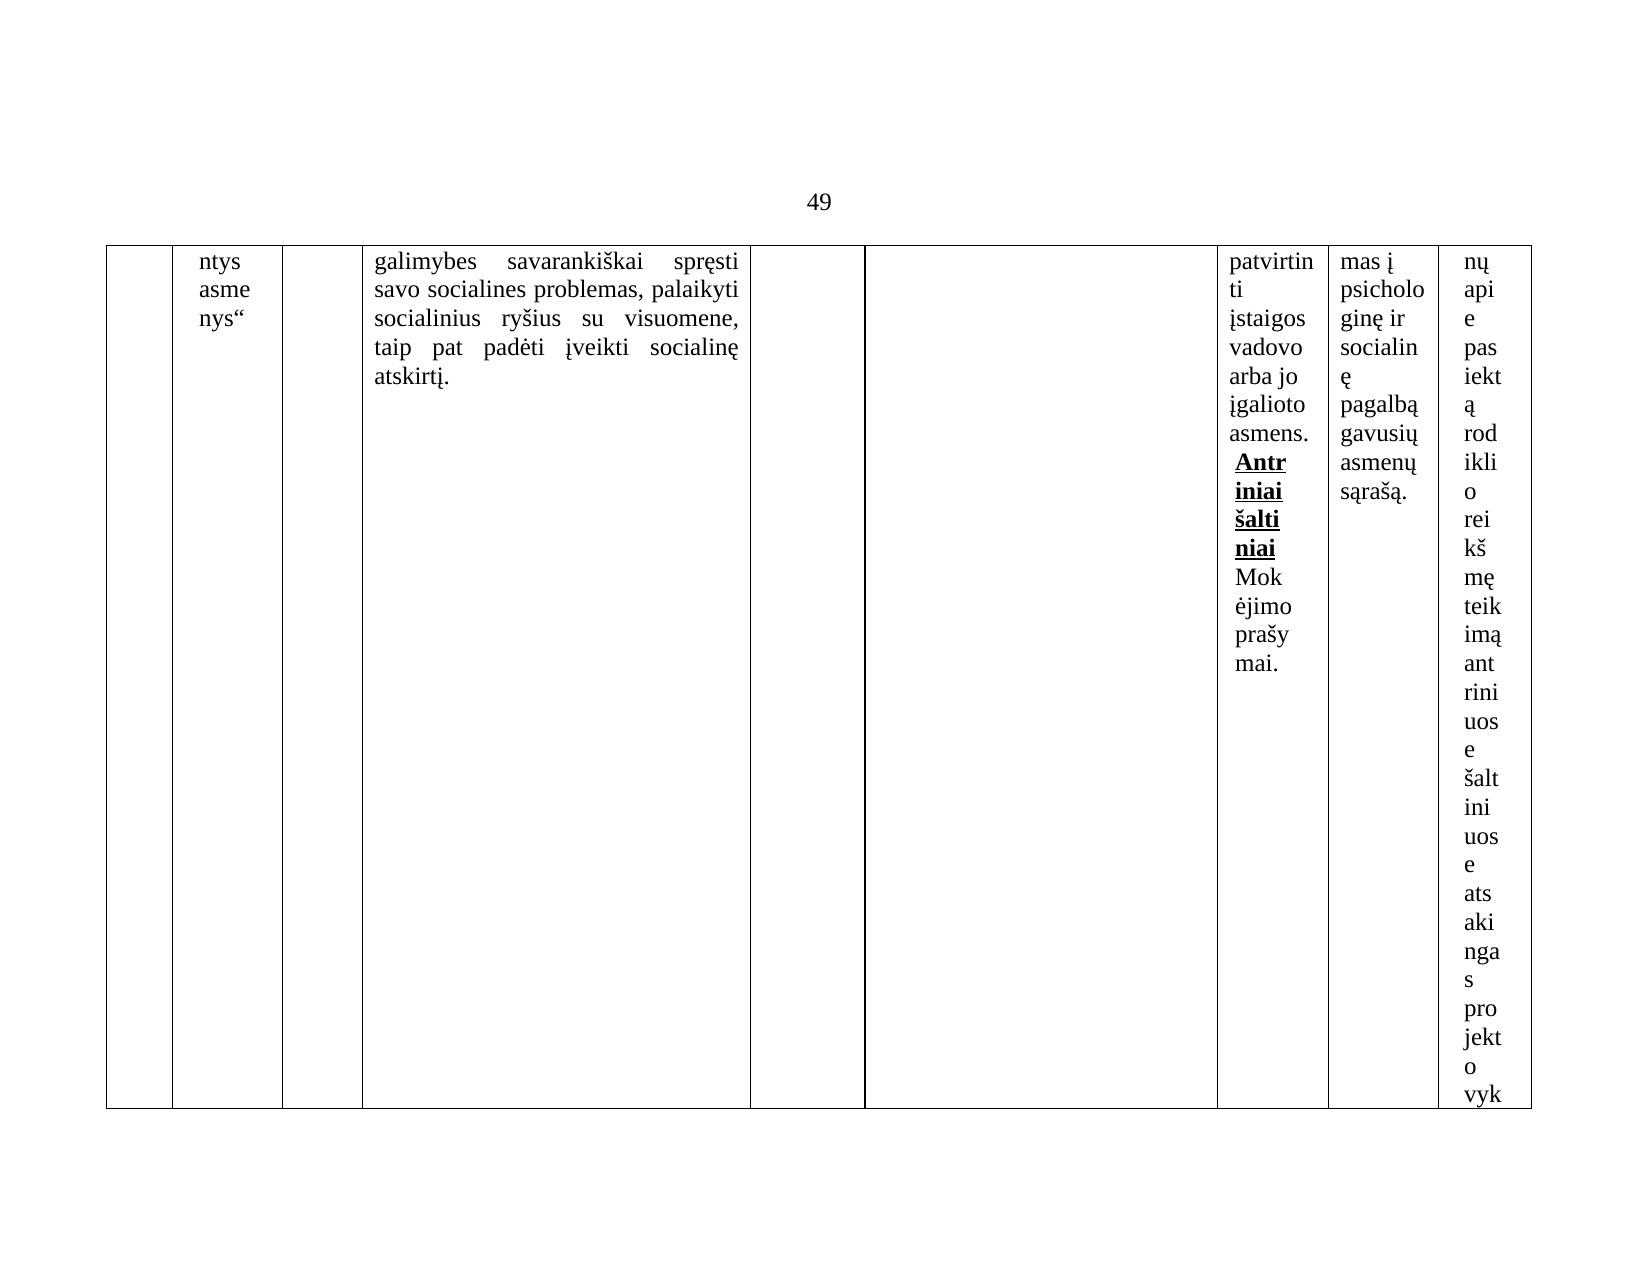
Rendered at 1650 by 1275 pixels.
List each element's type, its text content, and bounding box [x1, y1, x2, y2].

table_cell [751, 246, 864, 1108]
table_cell [866, 246, 1217, 1108]
table_cell galimybes savarankiškai spręsti savo socialines problemas, palaikyti socialinius ryšius su visuomene, taip pat padėti įveikti socialinę atskirtį. [363, 246, 750, 1108]
table_cell patvirtinti įstaigos vadovo arba jo įgalioto asmens. Antriniai šaltiniai Mokėjimo prašymai. [1218, 246, 1328, 1108]
table_cell [107, 246, 172, 1108]
table_cell [283, 246, 362, 1108]
table_cell mas į psichologinę ir socialinę pagalbą gavusių asmenų sąrašą. [1329, 246, 1438, 1108]
table_cell ntys asmenys“ [173, 246, 282, 1108]
table_cell nų apie pasiektą rodiklio reikšmę teikimą antriniuose šaltiniuose atsakingas projekto vyk [1439, 246, 1531, 1108]
